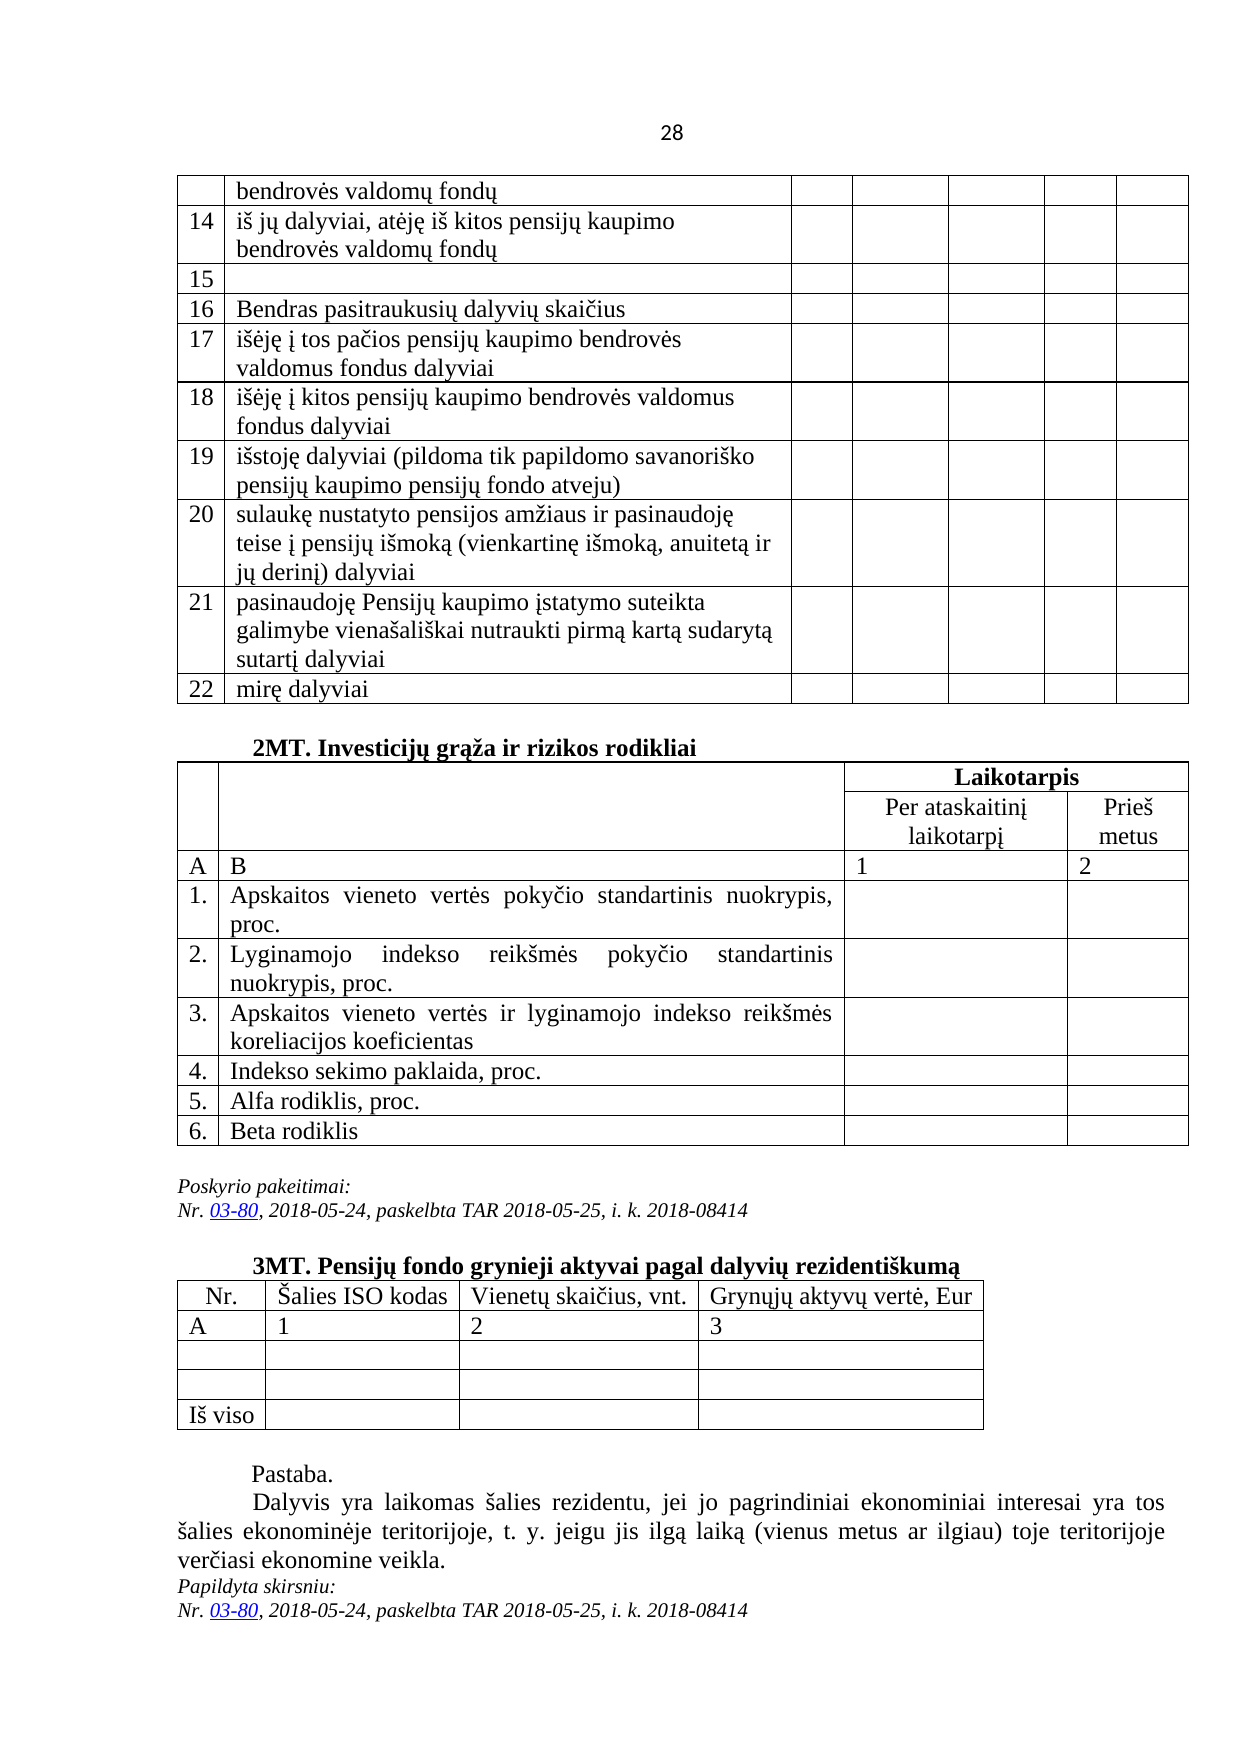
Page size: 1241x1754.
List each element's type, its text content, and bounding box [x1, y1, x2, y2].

table_cell [845, 1086, 1067, 1115]
table_cell [1045, 264, 1116, 293]
table_cell [178, 1370, 265, 1399]
table_cell [1045, 294, 1116, 323]
table_cell Lyginamojo indekso reikšmės pokyčio standartinis nuokrypis, proc. [219, 939, 844, 997]
table_cell [1117, 264, 1188, 293]
table_cell iš jų dalyviai, atėję iš kitos pensijų kaupimo bendrovės valdomų fondų [225, 206, 791, 263]
table_cell [1045, 500, 1116, 586]
table_header Grynųjų aktyvų vertė, Eur [699, 1281, 983, 1310]
table_header Vienetų skaičius, vnt. [460, 1281, 698, 1310]
table_cell 19 [178, 441, 224, 498]
table_cell [1117, 383, 1188, 440]
table_cell 3. [178, 998, 218, 1055]
table_cell [1117, 176, 1188, 205]
table_cell 1 [266, 1311, 459, 1339]
table_cell Indekso sekimo paklaida, proc. [219, 1056, 844, 1085]
table_cell [699, 1400, 983, 1429]
text Nr. 03-80, 2018-05-24, paskelbta TAR 2018-05-25, i. k. 2018-08414 [177, 1598, 1166, 1622]
text Nr. 03-80, 2018-05-24, paskelbta TAR 2018-05-25, i. k. 2018-08414 [177, 1198, 1166, 1222]
table_cell [699, 1370, 983, 1399]
table_cell [845, 881, 1067, 938]
table_cell pasinaudoję Pensijų kaupimo įstatymo suteikta galimybe vienašališkai nutraukti pirmą kartą sudarytą sutartį dalyviai [225, 587, 791, 673]
table_cell 1. [178, 881, 218, 938]
table_header [178, 763, 218, 850]
text Pastaba. [177, 1459, 1166, 1487]
table_cell [460, 1400, 698, 1429]
table_cell [1068, 939, 1188, 997]
table_cell [949, 383, 1044, 440]
table_cell [949, 176, 1044, 205]
table_cell [1045, 587, 1116, 673]
table_cell [1117, 500, 1188, 586]
table_cell bendrovės valdomų fondų [225, 176, 791, 205]
table_cell [845, 1056, 1067, 1085]
table_cell [1045, 206, 1116, 263]
table_cell Apskaitos vieneto vertės ir lyginamojo indekso reikšmės koreliacijos koeficientas [219, 998, 844, 1055]
table_cell [792, 674, 852, 703]
table_cell [845, 998, 1067, 1055]
table_cell [178, 1341, 265, 1369]
table_cell [266, 1400, 459, 1429]
table_cell Beta rodiklis [219, 1116, 844, 1144]
table_cell [853, 206, 948, 263]
table_cell [949, 294, 1044, 323]
text 3MT. Pensijų fondo grynieji aktyvai pagal dalyvių rezidentiškumą [177, 1251, 1166, 1280]
table_cell 2 [1068, 851, 1188, 879]
table_cell 15 [178, 264, 224, 293]
table_cell [1117, 587, 1188, 673]
table_cell Per ataskaitinį laikotarpį [845, 792, 1067, 850]
table_cell [1045, 674, 1116, 703]
table_cell [949, 500, 1044, 586]
table_cell [949, 264, 1044, 293]
table_cell išstoję dalyviai (pildoma tik papildomo savanoriško pensijų kaupimo pensijų fondo atveju) [225, 441, 791, 498]
table_cell Prieš metus [1068, 792, 1188, 850]
table_cell 6. [178, 1116, 218, 1144]
table_cell [853, 294, 948, 323]
text Dalyvis yra laikomas šalies rezidentu, jei jo pagrindiniai ekonominiai interesai yra tos šalies ekonominėje teritorijoje, t. y. jeigu jis ilgą laiką (vienus metus ar ilgiau) toje teritorijoje verčiasi ekonomine veikla. [177, 1487, 1166, 1574]
table_cell mirę dalyviai [225, 674, 791, 703]
table_cell [1117, 206, 1188, 263]
table_cell [792, 383, 852, 440]
table_cell [1068, 1056, 1188, 1085]
table_cell [845, 1116, 1067, 1144]
table_cell 2 [460, 1311, 698, 1339]
table_cell [1068, 1086, 1188, 1115]
table_cell Alfa rodiklis, proc. [219, 1086, 844, 1115]
table_cell [1117, 294, 1188, 323]
table_cell [1068, 998, 1188, 1055]
table_header [219, 763, 844, 850]
table_cell [949, 587, 1044, 673]
text Poskyrio pakeitimai: [177, 1174, 1166, 1198]
table_cell [949, 441, 1044, 498]
table_cell 16 [178, 294, 224, 323]
table_cell B [219, 851, 844, 879]
table_cell [845, 939, 1067, 997]
table_cell 22 [178, 674, 224, 703]
table_cell [792, 441, 852, 498]
table_cell [1117, 441, 1188, 498]
table_cell [178, 176, 224, 205]
table_cell 18 [178, 383, 224, 440]
table_cell [1117, 324, 1188, 381]
table_cell [460, 1370, 698, 1399]
table_cell [1045, 383, 1116, 440]
table_cell [699, 1341, 983, 1369]
text 2MT. Investicijų grąža ir rizikos rodikliai [177, 733, 1166, 761]
table_cell [853, 441, 948, 498]
table_cell [1117, 674, 1188, 703]
table_cell [266, 1341, 459, 1369]
table_cell 2. [178, 939, 218, 997]
table_cell [1045, 176, 1116, 205]
table_header Laikotarpis [845, 763, 1188, 791]
table_cell [460, 1341, 698, 1369]
table_cell [1068, 1116, 1188, 1144]
table_cell [949, 206, 1044, 263]
table_cell [1068, 881, 1188, 938]
table_cell [1045, 441, 1116, 498]
table_cell sulaukę nustatyto pensijos amžiaus ir pasinaudoję teise į pensijų išmoką (vienkartinę išmoką, anuitetą ir jų derinį) dalyviai [225, 500, 791, 586]
table_cell [853, 176, 948, 205]
table_cell Iš viso [178, 1400, 265, 1429]
table_cell išėję į tos pačios pensijų kaupimo bendrovės valdomus fondus dalyviai [225, 324, 791, 381]
table_cell [949, 674, 1044, 703]
table_cell [792, 176, 852, 205]
table_cell 21 [178, 587, 224, 673]
table_cell 1 [845, 851, 1067, 879]
table_cell [792, 587, 852, 673]
table_cell 14 [178, 206, 224, 263]
table_cell [1045, 324, 1116, 381]
table_cell 3 [699, 1311, 983, 1339]
table_cell Bendras pasitraukusių dalyvių skaičius [225, 294, 791, 323]
table_header Šalies ISO kodas [266, 1281, 459, 1310]
table_cell [792, 206, 852, 263]
table_cell A [178, 1311, 265, 1339]
text Papildyta skirsniu: [177, 1574, 1166, 1598]
table_cell [266, 1370, 459, 1399]
table_header Nr. [178, 1281, 265, 1310]
table_cell [853, 264, 948, 293]
table_cell A [178, 851, 218, 879]
table_cell [853, 500, 948, 586]
table_cell [792, 324, 852, 381]
table_cell 17 [178, 324, 224, 381]
table_cell 5. [178, 1086, 218, 1115]
table_cell [792, 500, 852, 586]
table_cell 4. [178, 1056, 218, 1085]
table_cell [853, 383, 948, 440]
table_cell Apskaitos vieneto vertės pokyčio standartinis nuokrypis, proc. [219, 881, 844, 938]
table_cell [792, 294, 852, 323]
table_cell [853, 674, 948, 703]
table_cell 20 [178, 500, 224, 586]
table_cell išėję į kitos pensijų kaupimo bendrovės valdomus fondus dalyviai [225, 383, 791, 440]
table_cell [792, 264, 852, 293]
table_cell [853, 324, 948, 381]
table_cell [225, 264, 791, 293]
table_cell [949, 324, 1044, 381]
table_cell [853, 587, 948, 673]
